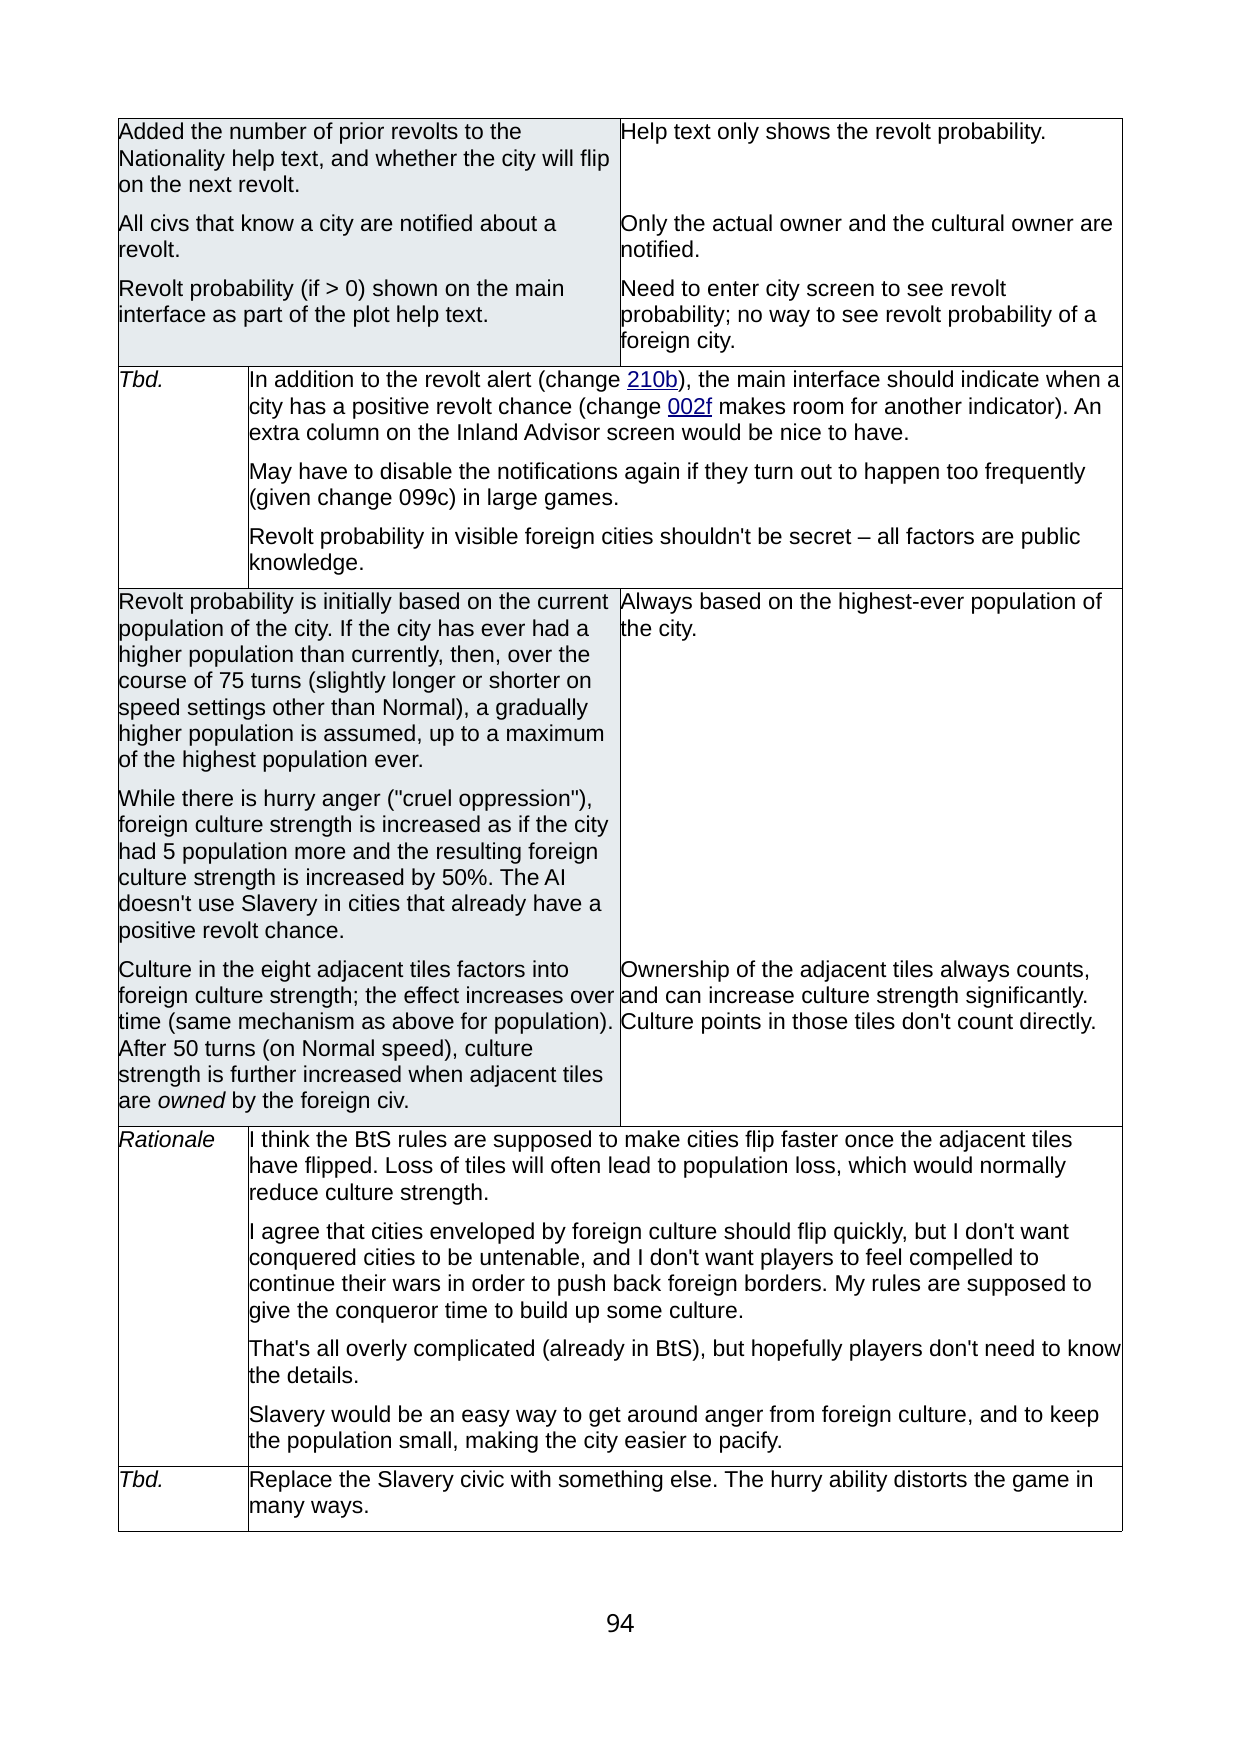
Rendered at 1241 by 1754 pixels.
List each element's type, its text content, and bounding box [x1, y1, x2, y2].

table_cell Tbd. [119, 367, 248, 588]
table_cell Help text only shows the revolt probability. Only the actual owner and the cultural owner are notified. Need to enter city screen to see revolt probability; no way to see revolt probability of a foreign city. [621, 119, 1122, 366]
table_cell Tbd. [119, 1467, 248, 1531]
table_cell Revolt probability is initially based on the current population of the city. If the city has ever had a higher population than currently, then, over the course of 75 turns (slightly longer or shorter on speed settings other than Normal), a gradually higher population is assumed, up to a maximum of the highest population ever. While there is hurry anger ("cruel oppression"), foreign culture strength is increased as if the city had 5 population more and the resulting foreign culture strength is increased by 50%. The AI doesn't use Slavery in cities that already have a positive revolt chance. Culture in the eight adjacent tiles factors into foreign culture strength; the effect increases over time (same mechanism as above for population). After 50 turns (on Normal speed), culture strength is further increased when adjacent tiles are owned by the foreign civ. [119, 589, 620, 1126]
table_cell Rationale [119, 1127, 248, 1466]
table_cell Replace the Slavery civic with something else. The hurry ability distorts the game in many ways. [249, 1467, 1122, 1531]
table_cell I think the BtS rules are supposed to make cities flip faster once the adjacent tiles have flipped. Loss of tiles will often lead to population loss, which would normally reduce culture strength. I agree that cities enveloped by foreign culture should flip quickly, but I don't want conquered cities to be untenable, and I don't want players to feel compelled to continue their wars in order to push back foreign borders. My rules are supposed to give the conqueror time to build up some culture. That's all overly complicated (already in BtS), but hopefully players don't need to know the details. Slavery would be an easy way to get around anger from foreign culture, and to keep the population small, making the city easier to pacify. [249, 1127, 1122, 1466]
table_cell Added the number of prior revolts to the Nationality help text, and whether the city will flip on the next revolt. All civs that know a city are notified about a revolt. Revolt probability (if > 0) shown on the main interface as part of the plot help text. [119, 119, 620, 366]
table_cell In addition to the revolt alert (change 210b), the main interface should indicate when a city has a positive revolt chance (change 002f makes room for another indicator). An extra column on the Inland Advisor screen would be nice to have. May have to disable the notifications again if they turn out to happen too frequently (given change 099c) in large games. Revolt probability in visible foreign cities shouldn't be secret – all factors are public knowledge. [249, 367, 1122, 588]
table_cell Always based on the highest-ever population of the city. Ownership of the adjacent tiles always counts, and can increase culture strength significantly. Culture points in those tiles don't count directly. [621, 589, 1122, 1126]
